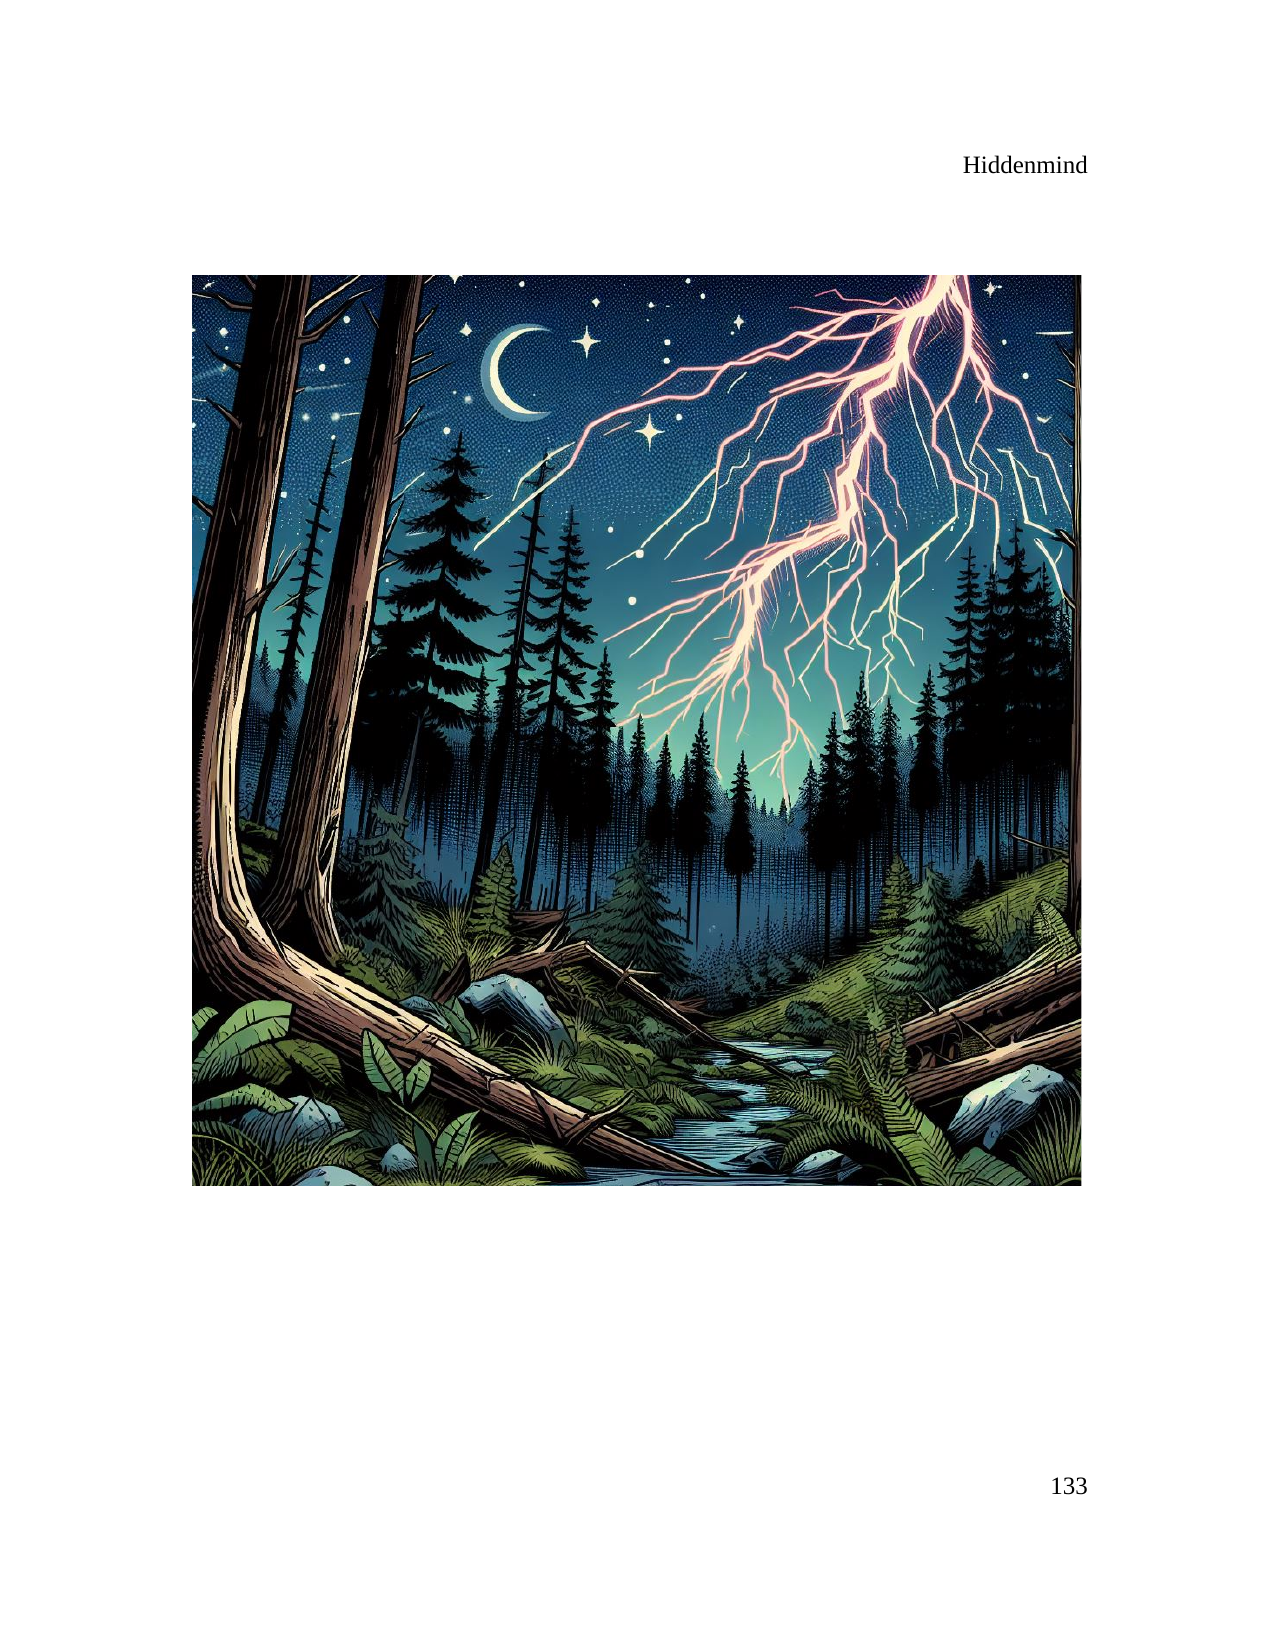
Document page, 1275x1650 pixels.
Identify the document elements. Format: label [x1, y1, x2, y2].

picture [192, 275, 1082, 1186]
